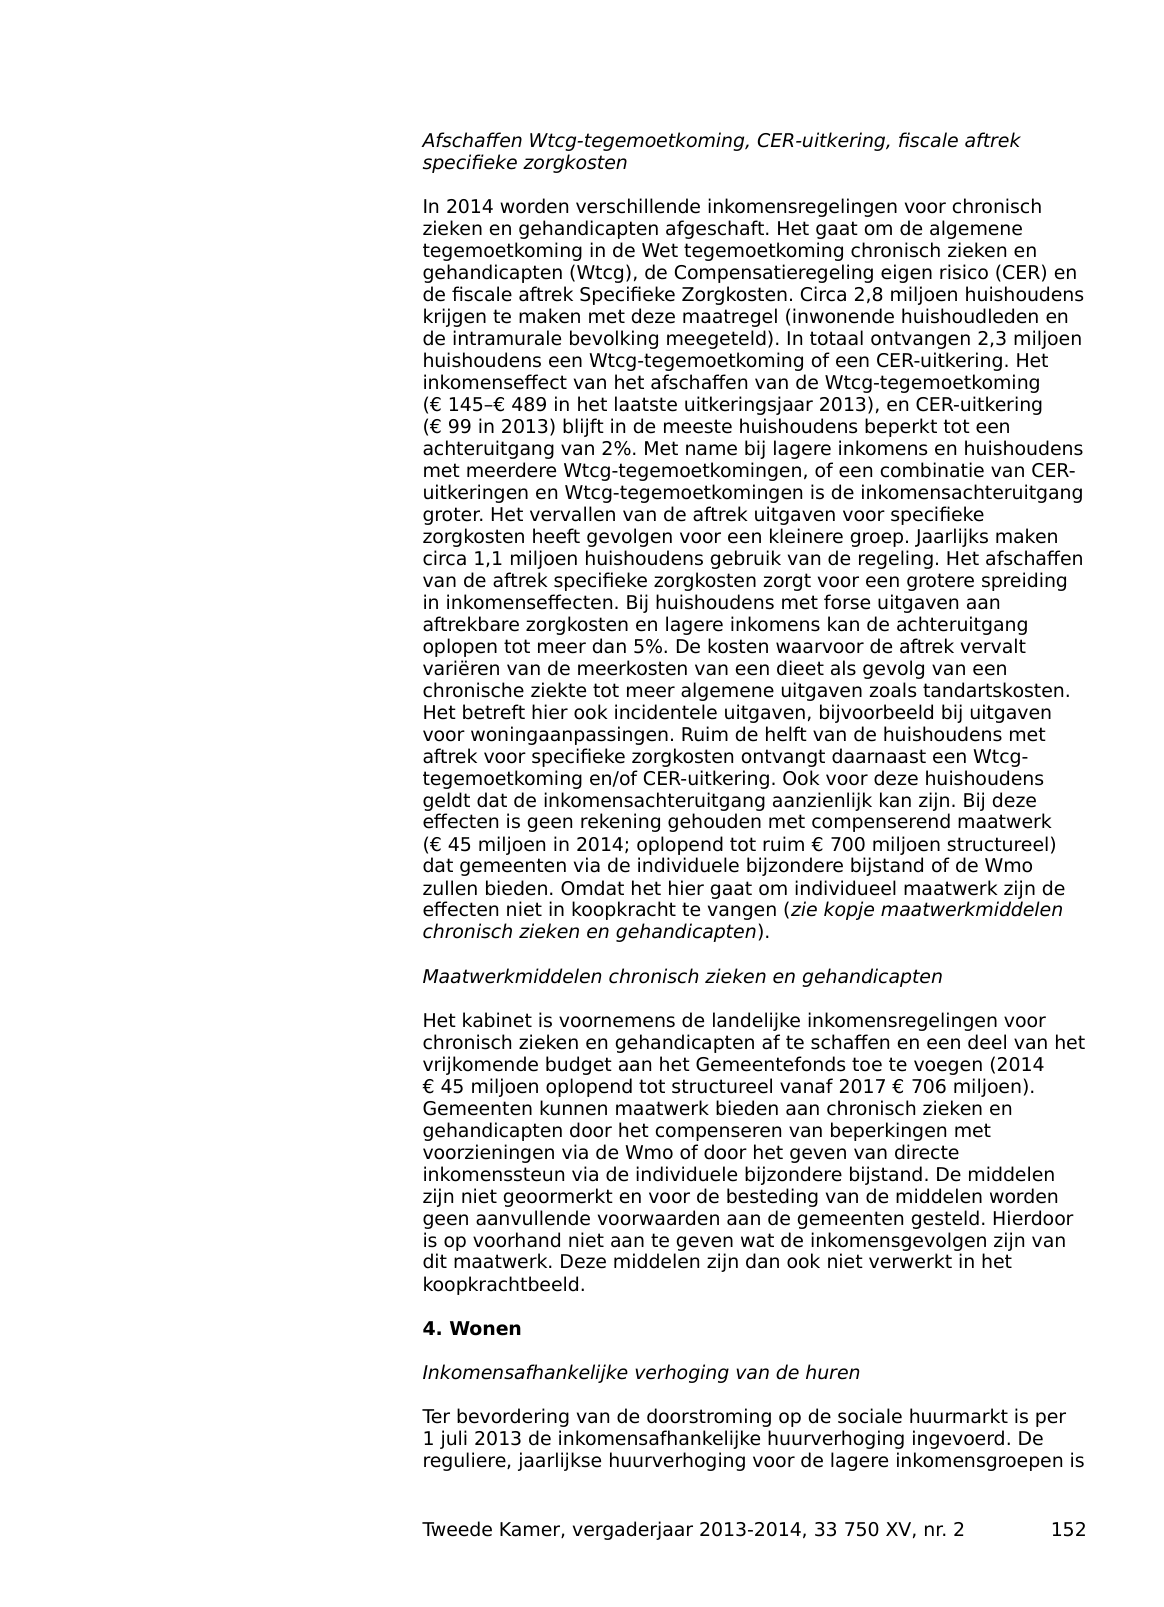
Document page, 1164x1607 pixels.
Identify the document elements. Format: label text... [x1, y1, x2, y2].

text Ter bevordering van de doorstroming op de sociale huurmarkt is per 1 juli 2013 de inkomensafhankelijke huurverhoging ingevoerd. De reguliere, jaarlijkse huurverhoging voor de lagere inkomensgroepen is [422, 1406, 1087, 1472]
text In 2014 worden verschillende inkomensregelingen voor chronisch zieken en gehandicapten afgeschaft. Het gaat om de algemene tegemoetkoming in de Wet tegemoetkoming chronisch zieken en gehandicapten (Wtcg), de Compensatieregeling eigen risico (CER) en de fiscale aftrek Specifieke Zorgkosten. Circa 2,8 miljoen huishoudens krijgen te maken met deze maatregel (inwonende huishoudleden en de intramurale bevolking meegeteld). In totaal ontvangen 2,3 miljoen huishoudens een Wtcg-tegemoetkoming of een CER-uitkering. Het inkomenseffect van het afschaffen van de Wtcg-tegemoetkoming (€ 145–€ 489 in het laatste uitkeringsjaar 2013), en CER-uitkering (€ 99 in 2013) blijft in de meeste huishoudens beperkt tot een achteruitgang van 2%. Met name bij lagere inkomens en huishoudens met meerdere Wtcg-tegemoetkomingen, of een combinatie van CER-uitkeringen en Wtcg-tegemoetkomingen is de inkomensachteruitgang groter. Het vervallen van de aftrek uitgaven voor specifieke zorgkosten heeft gevolgen voor een kleinere groep. Jaarlijks maken circa 1,1 miljoen huishoudens gebruik van de regeling. Het afschaffen van de aftrek specifieke zorgkosten zorgt voor een grotere spreiding in inkomenseffecten. Bij huishoudens met forse uitgaven aan aftrekbare zorgkosten en lagere inkomens kan de achteruitgang oplopen tot meer dan 5%. De kosten waarvoor de aftrek vervalt variëren van de meerkosten van een dieet als gevolg van een chronische ziekte tot meer algemene uitgaven zoals tandartskosten. Het betreft hier ook incidentele uitgaven, bijvoorbeeld bij uitgaven voor woningaanpassingen. Ruim de helft van de huishoudens met aftrek voor specifieke zorgkosten ontvangt daarnaast een Wtcg-tegemoetkoming en/of CER-uitkering. Ook voor deze huishoudens geldt dat de inkomensachteruitgang aanzienlijk kan zijn. Bij deze effecten is geen rekening gehouden met compenserend maatwerk (€ 45 miljoen in 2014; oplopend tot ruim € 700 miljoen structureel) dat gemeenten via de individuele bijzondere bijstand of de Wmo zullen bieden. Omdat het hier gaat om individueel maatwerk zijn de effecten niet in koopkracht te vangen (zie kopje maatwerkmiddelen chronisch zieken en gehandicapten). [422, 196, 1087, 943]
subtitle Inkomensafhankelijke verhoging van de huren [422, 1362, 1087, 1384]
subtitle 4. Wonen [422, 1318, 1087, 1339]
subtitle Maatwerkmiddelen chronisch zieken en gehandicapten [422, 966, 1087, 987]
subtitle Afschaffen Wtcg-tegemoetkoming, CER-uitkering, fiscale aftrek specifieke zorgkosten [422, 130, 1087, 174]
text Het kabinet is voornemens de landelijke inkomensregelingen voor chronisch zieken en gehandicapten af te schaffen en een deel van het vrijkomende budget aan het Gemeentefonds toe te voegen (2014 € 45 miljoen oplopend tot structureel vanaf 2017 € 706 miljoen). Gemeenten kunnen maatwerk bieden aan chronisch zieken en gehandicapten door het compenseren van beperkingen met voorzieningen via de Wmo of door het geven van directe inkomenssteun via de individuele bijzondere bijstand. De middelen zijn niet geoormerkt en voor de besteding van de middelen worden geen aanvullende voorwaarden aan de gemeenten gesteld. Hierdoor is op voorhand niet aan te geven wat de inkomensgevolgen zijn van dit maatwerk. Deze middelen zijn dan ook niet verwerkt in het koopkrachtbeeld. [422, 1010, 1087, 1295]
